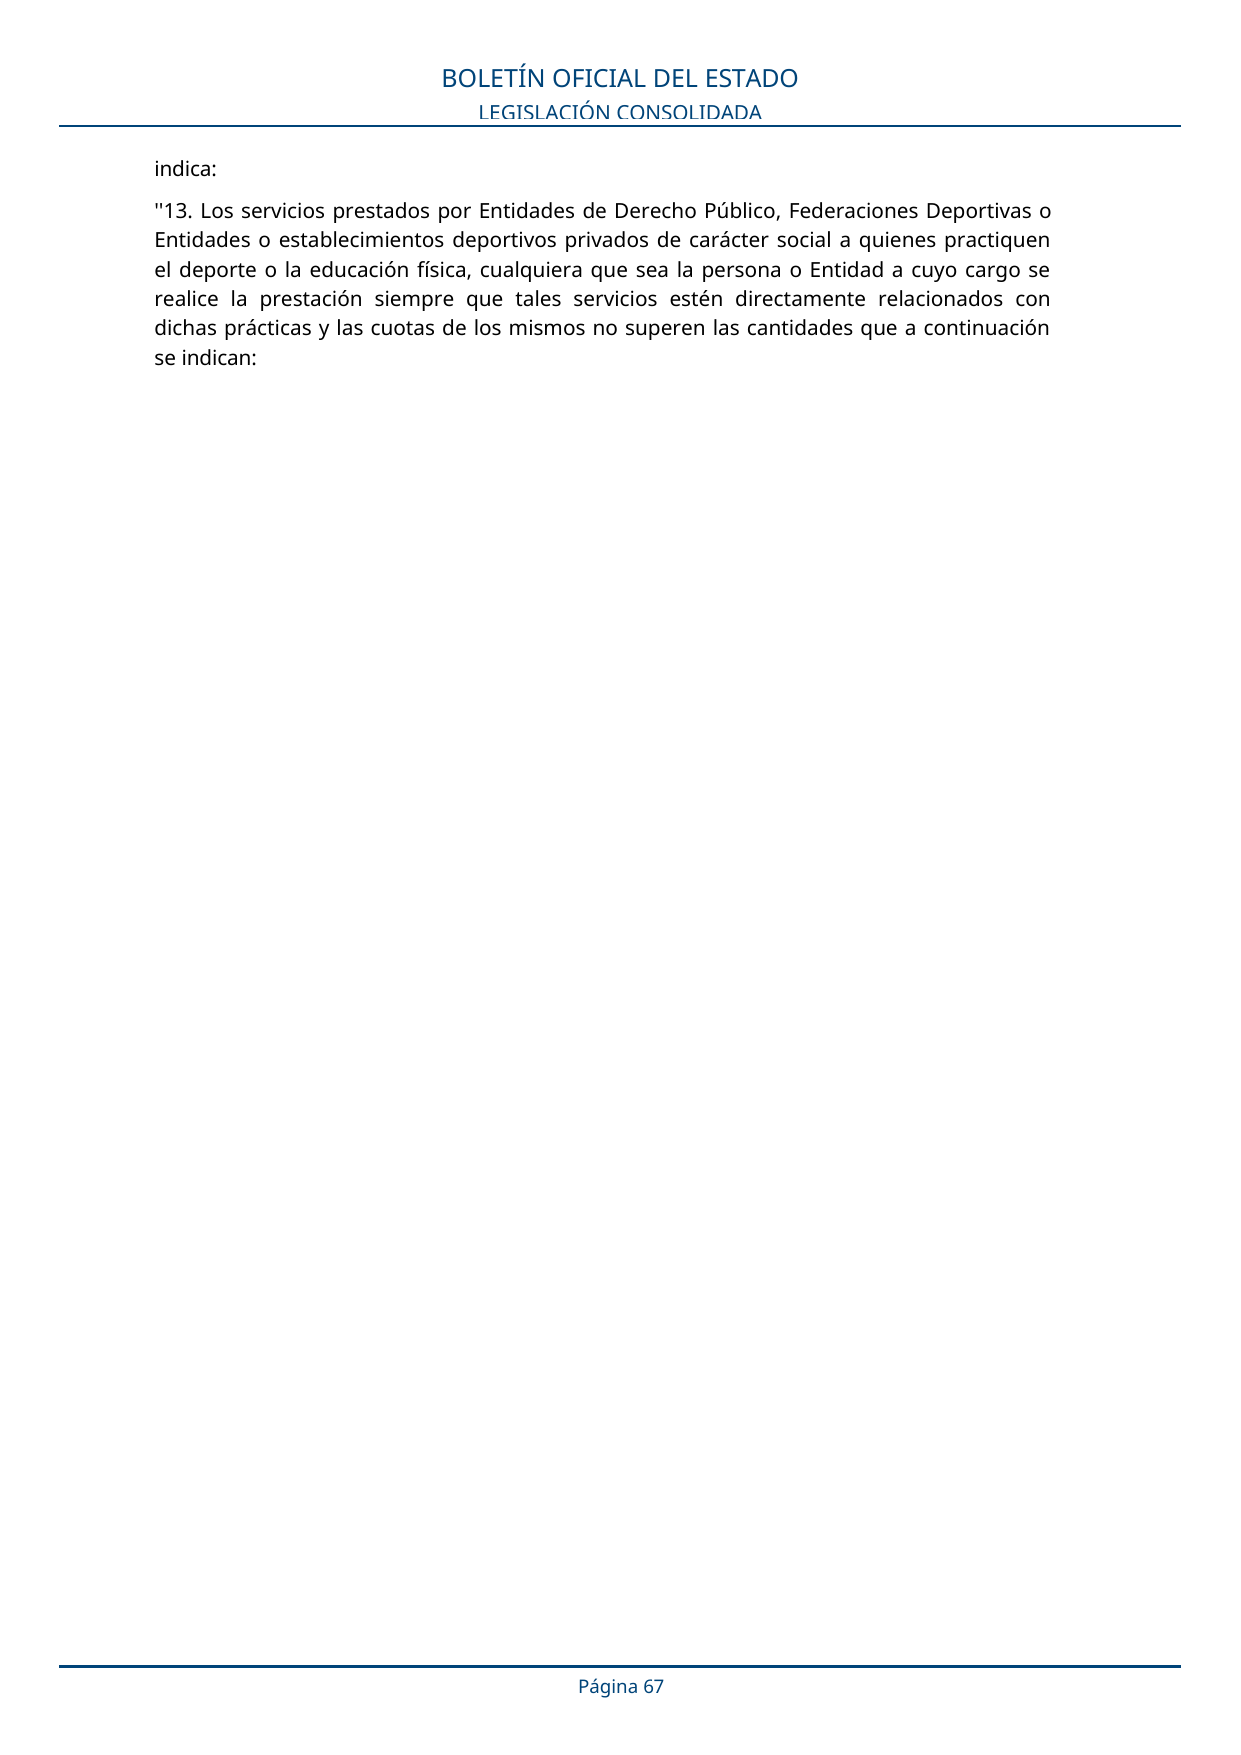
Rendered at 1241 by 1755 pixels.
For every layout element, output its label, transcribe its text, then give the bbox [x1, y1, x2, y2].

text ''13. Los servicios prestados por Entidades de Derecho Público, Federaciones Deportivas o Entidades o establecimientos deportivos privados de carácter social a quienes practiquen el deporte o la educación física, cualquiera que sea la persona o Entidad a cuyo cargo se realice la prestación siempre que tales servicios estén directamente relacionados con dichas prácticas y las cuotas de los mismos no superen las cantidades que a continuación se indican: [154, 196, 1052, 371]
list indica: [154, 154, 1052, 183]
